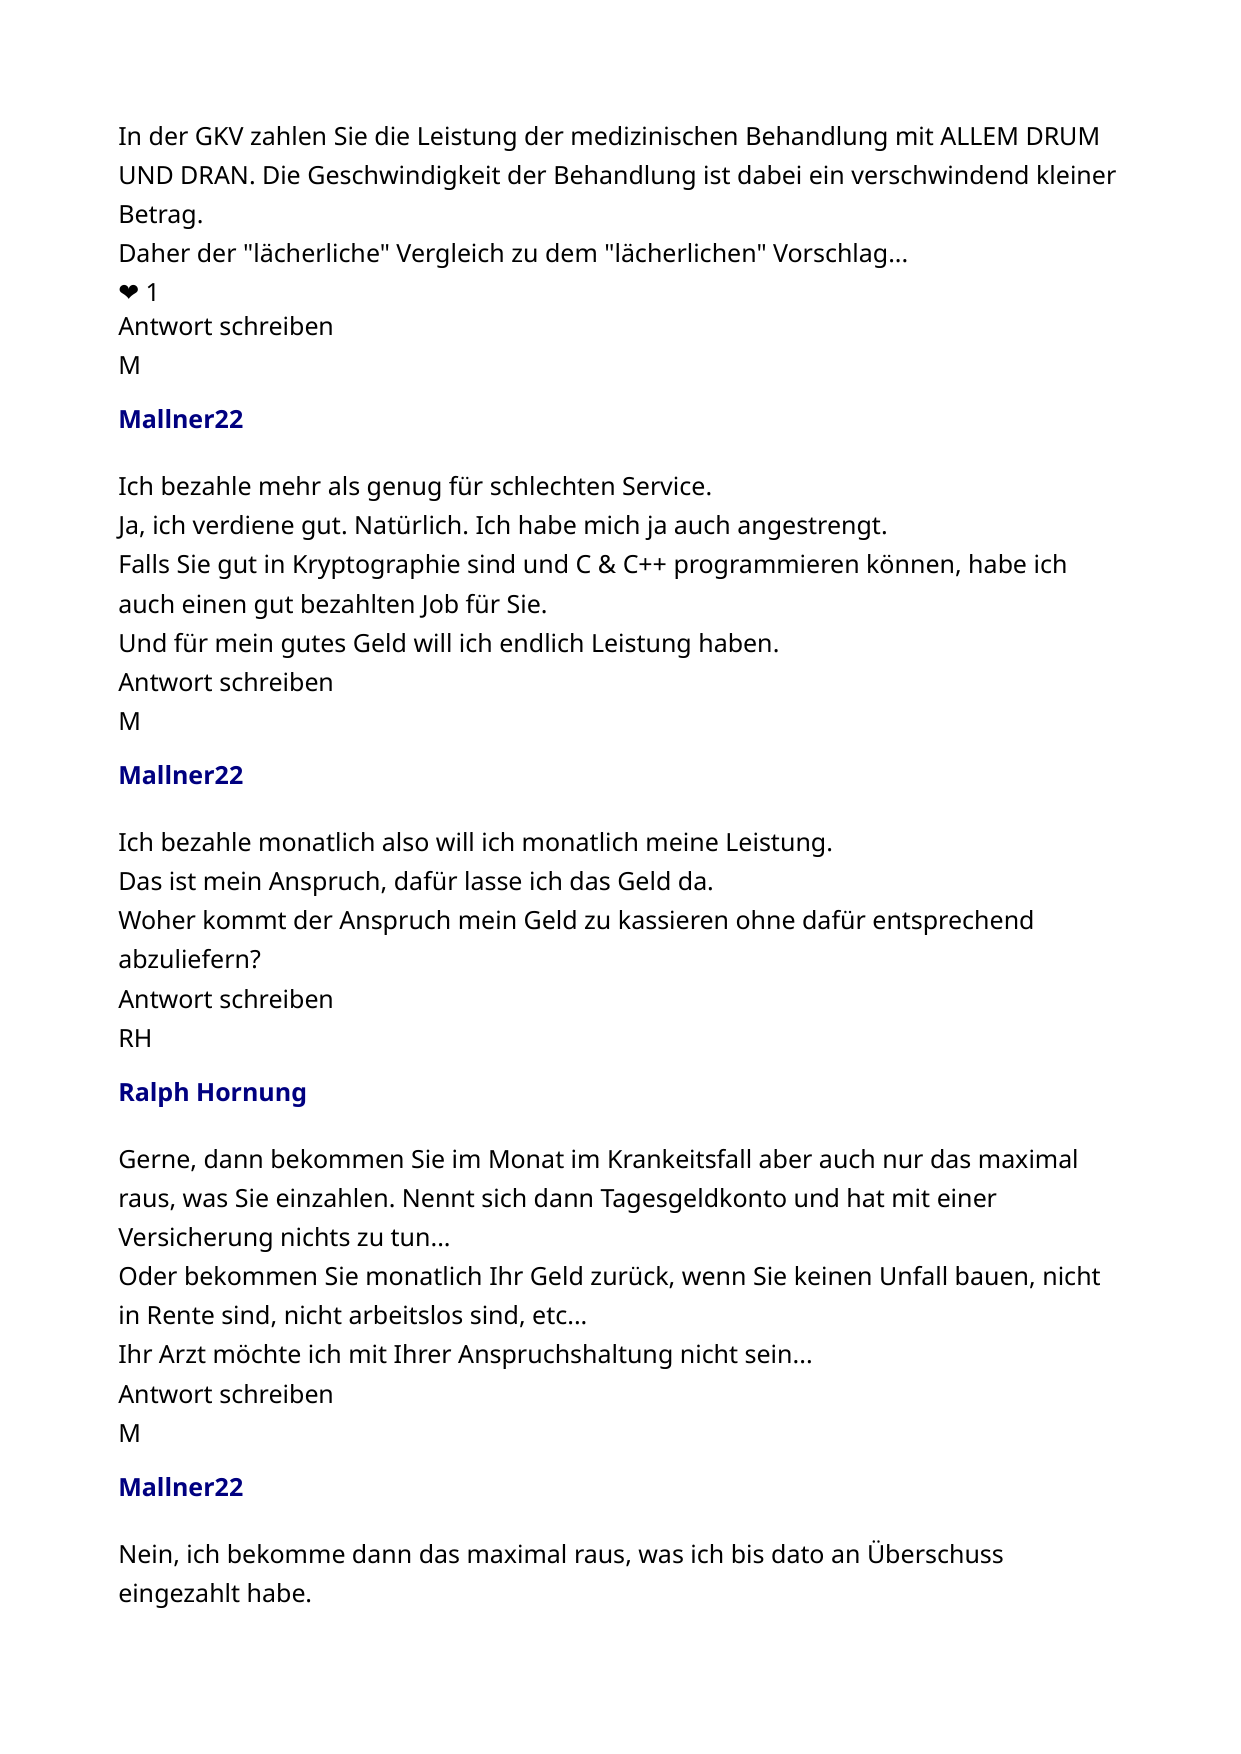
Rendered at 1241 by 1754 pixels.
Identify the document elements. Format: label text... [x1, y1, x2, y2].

text Oder bekommen Sie monatlich Ihr Geld zurück, wenn Sie keinen Unfall bauen, nicht in Rente sind, nicht arbeitslos sind, etc... [118, 1259, 1122, 1332]
text Antwort schreiben [118, 665, 1122, 699]
text M [118, 1416, 1122, 1449]
text RH [118, 1021, 1122, 1054]
text Das ist mein Anspruch, dafür lasse ich das Geld da. [118, 864, 1122, 898]
text Antwort schreiben [118, 309, 1122, 343]
text In der GKV zahlen Sie die Leistung der medizinischen Behandlung mit ALLEM DRUM UND DRAN. Die Geschwindigkeit der Behandlung ist dabei ein verschwindend kleiner Betrag. [118, 118, 1122, 231]
text M [118, 704, 1122, 738]
subtitle Mallner22 [118, 758, 1122, 792]
text Daher der "lächerliche" Vergleich zu dem "lächerlichen" Vorschlag... [118, 236, 1122, 270]
text ❤️ 1 [118, 275, 1122, 309]
subtitle Mallner22 [118, 402, 1122, 436]
text Ihr Arzt möchte ich mit Ihrer Anspruchshaltung nicht sein... [118, 1337, 1122, 1371]
text Falls Sie gut in Kryptographie sind und C & C++ programmieren können, habe ich auch einen gut bezahlten Job für Sie. [118, 547, 1122, 620]
text Woher kommt der Anspruch mein Geld zu kassieren ohne dafür entsprechend abzuliefern? [118, 903, 1122, 976]
text Gerne, dann bekommen Sie im Monat im Krankeitsfall aber auch nur das maximal raus, was Sie einzahlen. Nennt sich dann Tagesgeldkonto und hat mit einer Versicherung nichts zu tun... [118, 1141, 1122, 1254]
subtitle Mallner22 [118, 1469, 1122, 1503]
text Nein, ich bekomme dann das maximal raus, was ich bis dato an Überschuss eingezahlt habe. [118, 1536, 1122, 1609]
text Und für mein gutes Geld will ich endlich Leistung haben. [118, 626, 1122, 659]
text Antwort schreiben [118, 981, 1122, 1015]
text Ich bezahle monatlich also will ich monatlich meine Leistung. [118, 825, 1122, 859]
text Antwort schreiben [118, 1376, 1122, 1410]
text Ja, ich verdiene gut. Natürlich. Ich habe mich ja auch angestrengt. [118, 508, 1122, 542]
text Ich bezahle mehr als genug für schlechten Service. [118, 469, 1122, 503]
text M [118, 348, 1122, 382]
subtitle Ralph Hornung [118, 1074, 1122, 1108]
